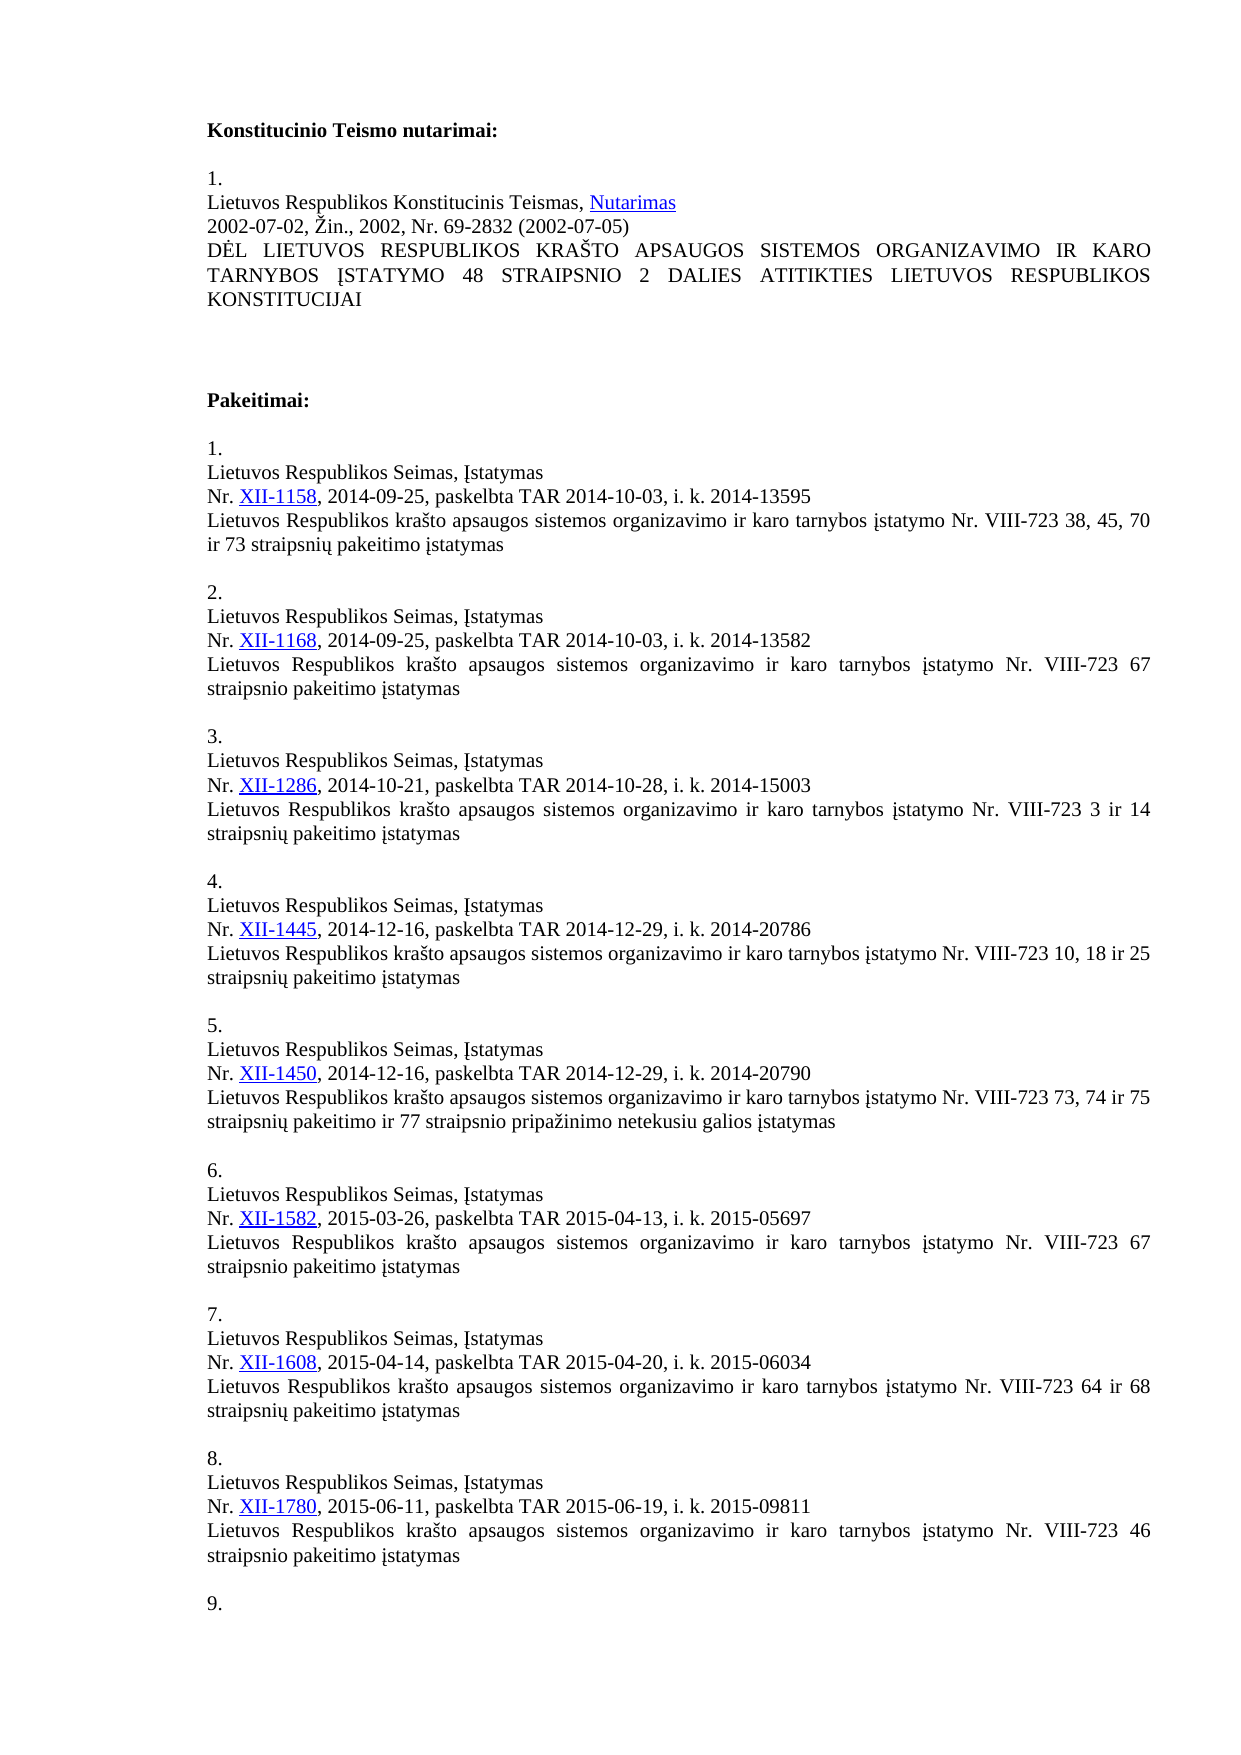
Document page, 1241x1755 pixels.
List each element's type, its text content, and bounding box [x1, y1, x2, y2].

text Lietuvos Respublikos Seimas, Įstatymas [207, 1182, 1152, 1206]
text Lietuvos Respublikos Seimas, Įstatymas [207, 748, 1152, 772]
text Lietuvos Respublikos Seimas, Įstatymas [207, 1470, 1152, 1494]
text 5. [207, 1013, 1152, 1037]
text Lietuvos Respublikos Konstitucinis Teismas, Nutarimas [207, 190, 1152, 214]
text Lietuvos Respublikos Seimas, Įstatymas [207, 460, 1152, 484]
text Nr. XII-1286, 2014-10-21, paskelbta TAR 2014-10-28, i. k. 2014-15003 [207, 772, 1152, 797]
text Nr. XII-1582, 2015-03-26, paskelbta TAR 2015-04-13, i. k. 2015-05697 [207, 1206, 1152, 1230]
text Nr. XII-1158, 2014-09-25, paskelbta TAR 2014-10-03, i. k. 2014-13595 [207, 484, 1152, 508]
text Lietuvos Respublikos krašto apsaugos sistemos organizavimo ir karo tarnybos įstatymo Nr. VIII-723 73, 74 ir 75 straipsnių pakeitimo ir 77 straipsnio pripažinimo netekusiu galios įstatymas [207, 1085, 1152, 1133]
text Nr. XII-1780, 2015-06-11, paskelbta TAR 2015-06-19, i. k. 2015-09811 [207, 1494, 1152, 1518]
text 2002-07-02, Žin., 2002, Nr. 69-2832 (2002-07-05) [207, 214, 1152, 238]
text Lietuvos Respublikos krašto apsaugos sistemos organizavimo ir karo tarnybos įstatymo Nr. VIII-723 46 straipsnio pakeitimo įstatymas [207, 1518, 1152, 1567]
text Lietuvos Respublikos krašto apsaugos sistemos organizavimo ir karo tarnybos įstatymo Nr. VIII-723 67 straipsnio pakeitimo įstatymas [207, 652, 1152, 700]
text 2. [207, 580, 1152, 604]
text Lietuvos Respublikos Seimas, Įstatymas [207, 893, 1152, 917]
text Nr. XII-1445, 2014-12-16, paskelbta TAR 2014-12-29, i. k. 2014-20786 [207, 917, 1152, 941]
text Lietuvos Respublikos krašto apsaugos sistemos organizavimo ir karo tarnybos įstatymo Nr. VIII-723 3 ir 14 straipsnių pakeitimo įstatymas [207, 797, 1152, 845]
text Lietuvos Respublikos krašto apsaugos sistemos organizavimo ir karo tarnybos įstatymo Nr. VIII-723 10, 18 ir 25 straipsnių pakeitimo įstatymas [207, 941, 1152, 989]
text 9. [207, 1591, 1152, 1615]
text Lietuvos Respublikos Seimas, Įstatymas [207, 1037, 1152, 1061]
text Nr. XII-1450, 2014-12-16, paskelbta TAR 2014-12-29, i. k. 2014-20790 [207, 1061, 1152, 1085]
text Lietuvos Respublikos krašto apsaugos sistemos organizavimo ir karo tarnybos įstatymo Nr. VIII-723 38, 45, 70 ir 73 straipsnių pakeitimo įstatymas [207, 508, 1152, 556]
text Konstitucinio Teismo nutarimai: [207, 118, 1152, 142]
text Lietuvos Respublikos Seimas, Įstatymas [207, 1326, 1152, 1350]
text 8. [207, 1446, 1152, 1470]
text 3. [207, 724, 1152, 748]
text Lietuvos Respublikos krašto apsaugos sistemos organizavimo ir karo tarnybos įstatymo Nr. VIII-723 67 straipsnio pakeitimo įstatymas [207, 1230, 1152, 1278]
text DĖL LIETUVOS RESPUBLIKOS KRAŠTO APSAUGOS SISTEMOS ORGANIZAVIMO IR KARO TARNYBOS ĮSTATYMO 48 STRAIPSNIO 2 DALIES ATITIKTIES LIETUVOS RESPUBLIKOS KONSTITUCIJAI [207, 238, 1152, 311]
text 4. [207, 869, 1152, 893]
text 6. [207, 1157, 1152, 1182]
text Lietuvos Respublikos krašto apsaugos sistemos organizavimo ir karo tarnybos įstatymo Nr. VIII-723 64 ir 68 straipsnių pakeitimo įstatymas [207, 1374, 1152, 1422]
text Nr. XII-1168, 2014-09-25, paskelbta TAR 2014-10-03, i. k. 2014-13582 [207, 628, 1152, 652]
text Pakeitimai: [207, 387, 1152, 412]
text Lietuvos Respublikos Seimas, Įstatymas [207, 604, 1152, 628]
text Nr. XII-1608, 2015-04-14, paskelbta TAR 2015-04-20, i. k. 2015-06034 [207, 1350, 1152, 1374]
text 7. [207, 1302, 1152, 1326]
text 1. [207, 436, 1152, 460]
text 1. [207, 166, 1152, 190]
